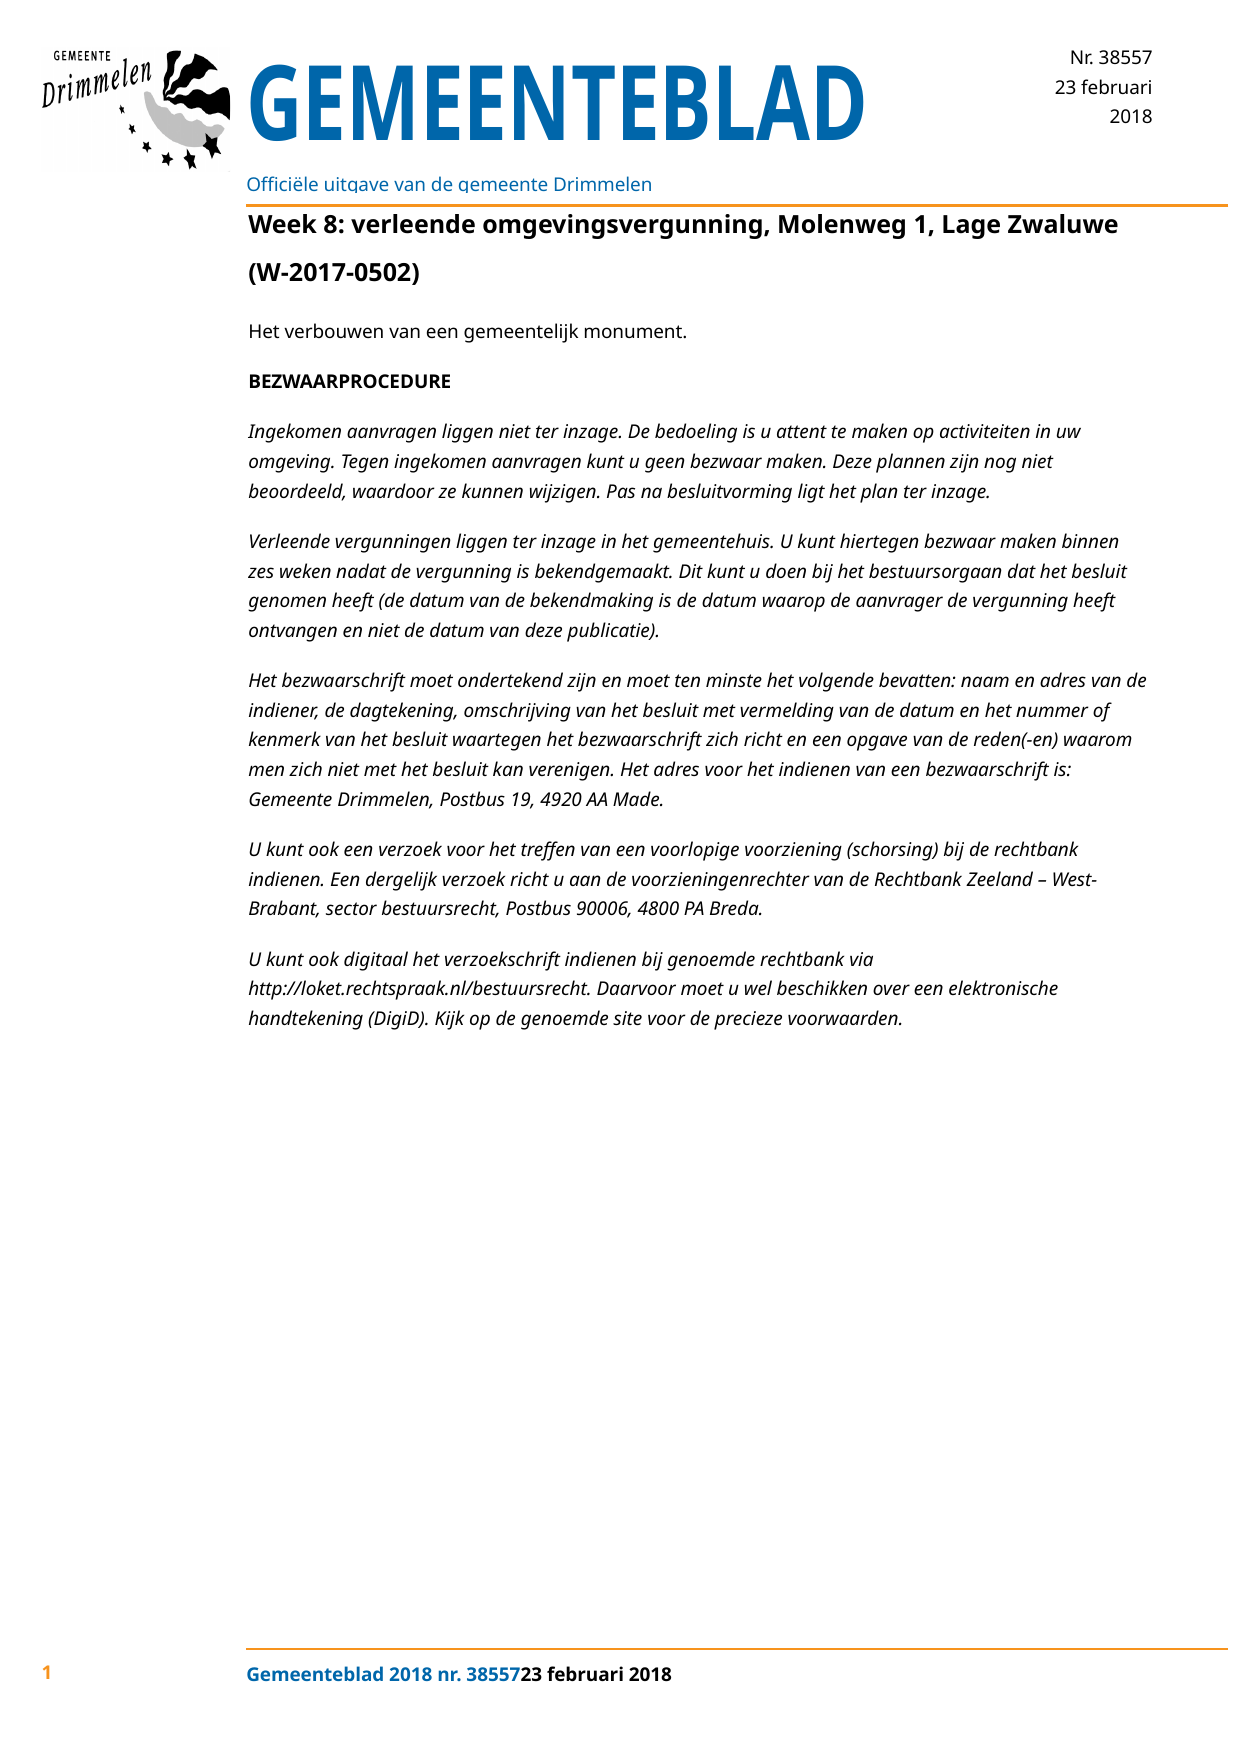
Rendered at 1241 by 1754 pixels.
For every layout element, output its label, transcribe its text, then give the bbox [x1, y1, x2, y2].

text Het bezwaarschrift moet ondertekend zijn en moet ten minste het volgende bevatten: naam en adres van de indiener, de dagtekening, omschrijving van het besluit met vermelding van de datum en het nummer of kenmerk van het besluit waartegen het bezwaarschrift zich richt en een opgave van de reden(-en) waarom men zich niet met het besluit kan verenigen. Het adres voor het indienen van een bezwaarschrift is: Gemeente Drimmelen, Postbus 19, 4920 AA Made. [248, 667, 1152, 812]
text U kunt ook digitaal het verzoekschrift indienen bij genoemde rechtbank via http://loket.rechtspraak.nl/bestuursrecht. Daarvoor moet u wel beschikken over een elektronische handtekening (DigiD). Kijk op de genoemde site voor de precieze voorwaarden. [248, 946, 1152, 1031]
picture [41, 47, 231, 172]
text Verleende vergunningen liggen ter inzage in het gemeentehuis. U kunt hiertegen bezwaar maken binnen zes weken nadat de vergunning is bekendgemaakt. Dit kunt u doen bij het bestuursorgaan dat het besluit genomen heeft (de datum van de bekendmaking is de datum waarop de aanvrager de vergunning heeft ontvangen en niet de datum van deze publicatie). [248, 528, 1152, 643]
text U kunt ook een verzoek voor het treffen van een voorlopige voorziening (schorsing) bij de rechtbank indienen. Een dergelijk verzoek richt u aan de voorzieningenrechter van de Rechtbank Zeeland – West-Brabant, sector bestuursrecht, Postbus 90006, 4800 PA Breda. [248, 836, 1152, 921]
text Week 8: verleende omgevingsvergunning, Molenweg 1, Lage Zwaluwe (W-2017-0502) [248, 207, 1152, 288]
text Het verbouwen van een gemeentelijk monument. [248, 318, 1152, 344]
text Ingekomen aanvragen liggen niet ter inzage. De bedoeling is u attent te maken op activiteiten in uw omgeving. Tegen ingekomen aanvragen kunt u geen bezwaar maken. Deze plannen zijn nog niet beoordeeld, waardoor ze kunnen wijzigen. Pas na besluitvorming ligt het plan ter inzage. [248, 419, 1152, 504]
text BEZWAARPROCEDURE [248, 368, 1152, 394]
